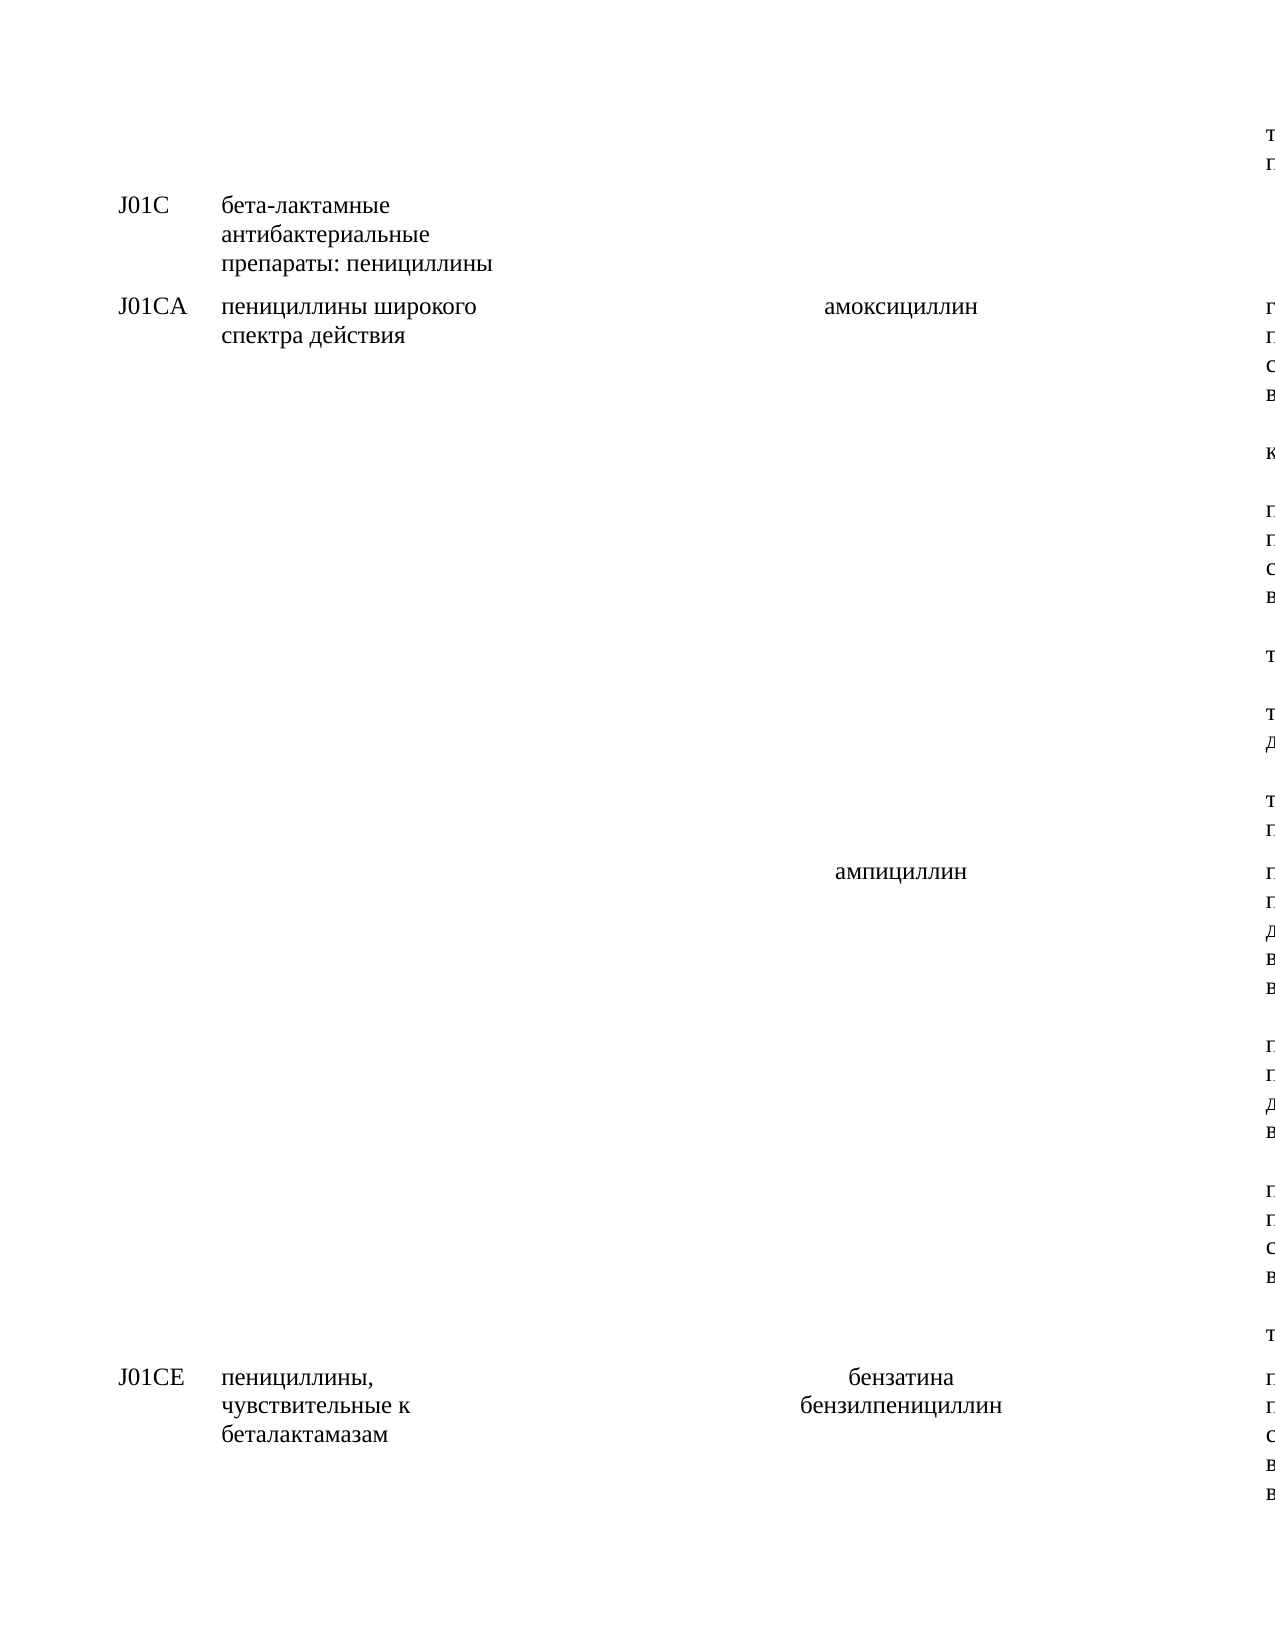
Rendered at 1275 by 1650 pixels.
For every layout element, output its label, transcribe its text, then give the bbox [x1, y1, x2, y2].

table_cell ампициллин [537, 856, 1266, 1362]
table_cell [221, 856, 537, 1362]
table_cell пенициллины широкого спектра действия [221, 291, 537, 856]
table_cell J01CE [118, 1362, 221, 1520]
table_cell пенициллины, чувствительные к беталактамазам [221, 1362, 537, 1520]
table_cell бензатина бензилпенициллин [537, 1362, 1266, 1520]
table_cell [537, 190, 1266, 291]
table_cell [1266, 190, 1275, 291]
table_cell [537, 118, 1266, 190]
table_cell J01C [118, 190, 221, 291]
table_cell [221, 118, 537, 190]
table_cell [118, 118, 221, 190]
table_cell бета-лактамные антибактериальные препараты: пенициллины [221, 190, 537, 291]
table_cell амоксициллин [537, 291, 1266, 856]
table_cell J01CA [118, 291, 221, 856]
table_cell [118, 856, 221, 1362]
